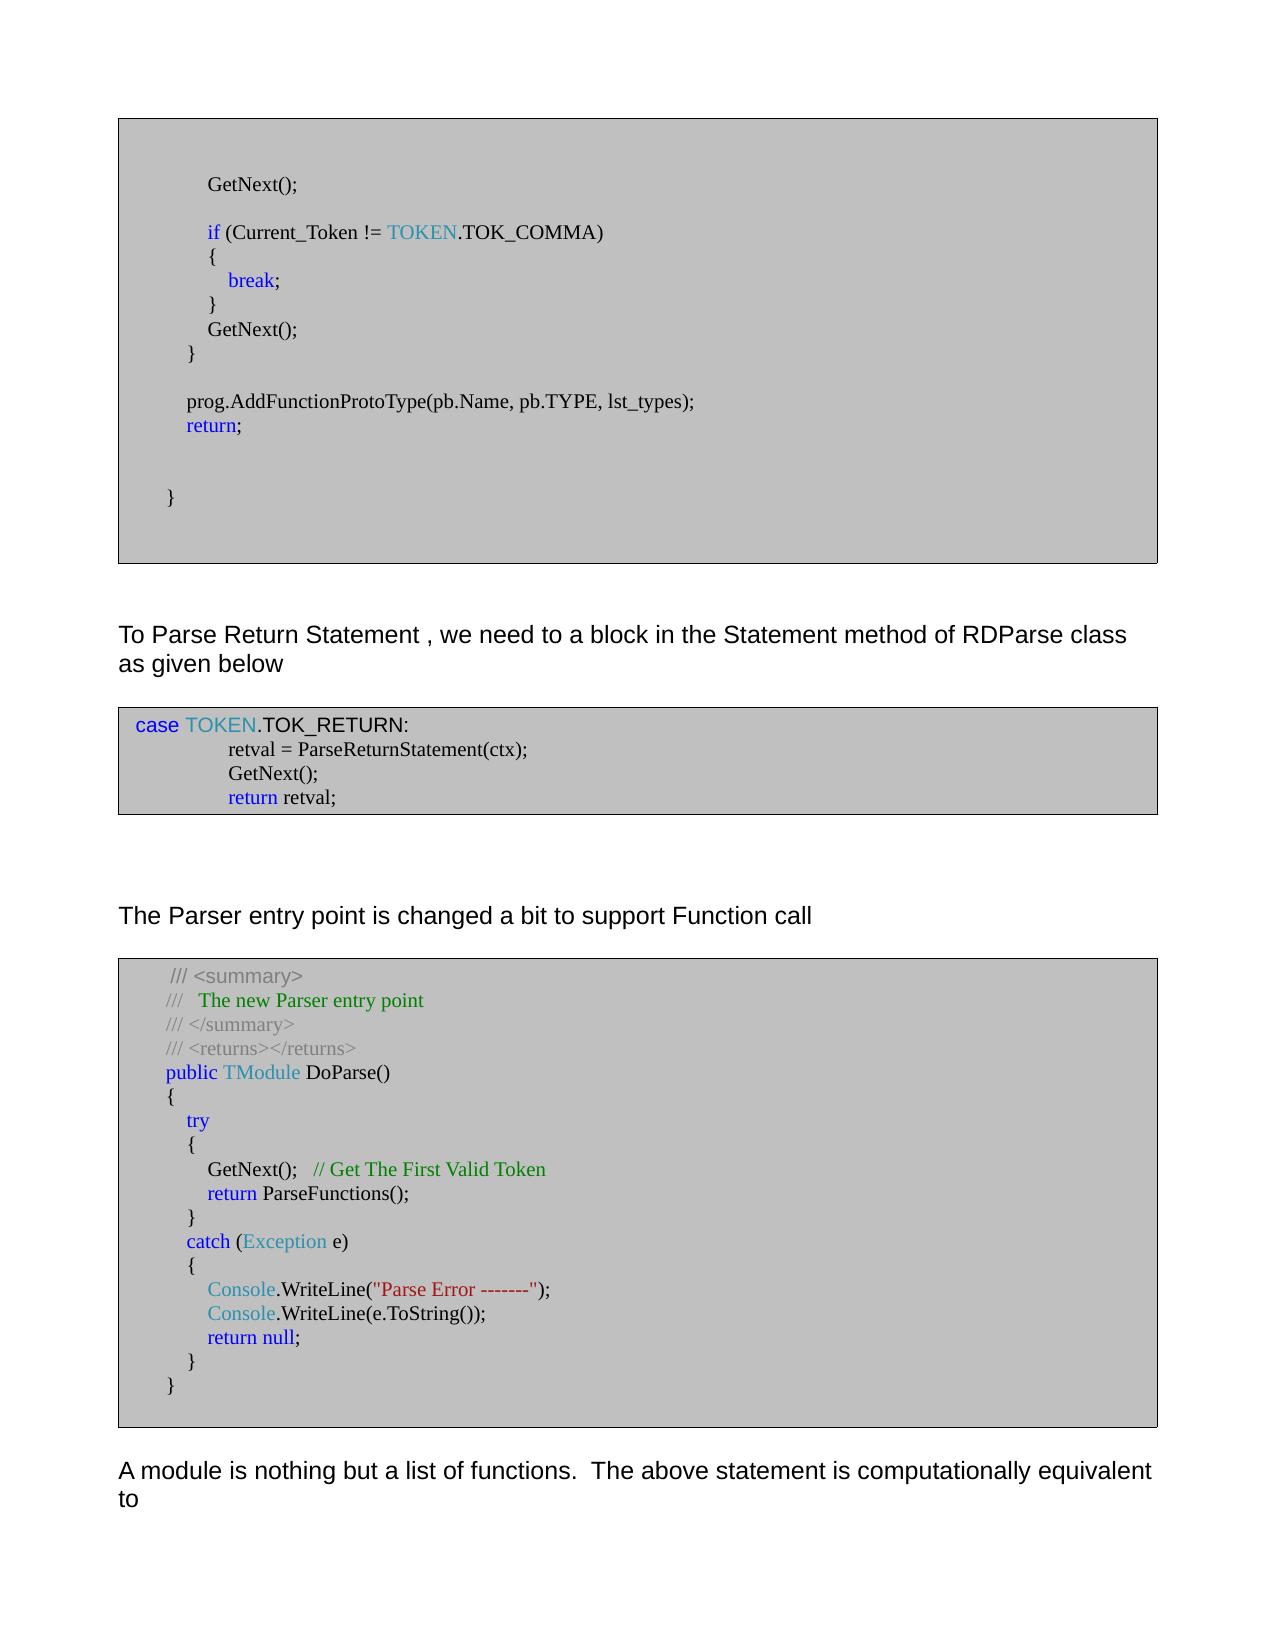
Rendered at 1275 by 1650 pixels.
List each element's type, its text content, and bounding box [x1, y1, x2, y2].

text To Parse Return Statement , we need to a block in the Statement method of RDParse class [118, 620, 1157, 649]
table_header GetNext(); if (Current_Token != TOKEN.TOK_COMMA) { break; } GetNext(); } prog.AddFunctionProtoType(pb.Name, pb.TYPE, lst_types); return; } [119, 119, 1157, 563]
table_header /// <summary> /// The new Parser entry point /// </summary> /// <returns></returns> public TModule DoParse() { try { GetNext(); // Get The First Valid Token return ParseFunctions(); } catch (Exception e) { Console.WriteLine("Parse Error -------"); Console.WriteLine(e.ToString()); return null; } } [119, 959, 1157, 1427]
table_header case TOKEN.TOK_RETURN: retval = ParseReturnStatement(ctx); GetNext(); return retval; [119, 708, 1157, 814]
text The Parser entry point is changed a bit to support Function call [118, 901, 1157, 929]
text as given below [118, 649, 1157, 678]
text A module is nothing but a list of functions. The above statement is computationally equivalent to [118, 1456, 1157, 1513]
